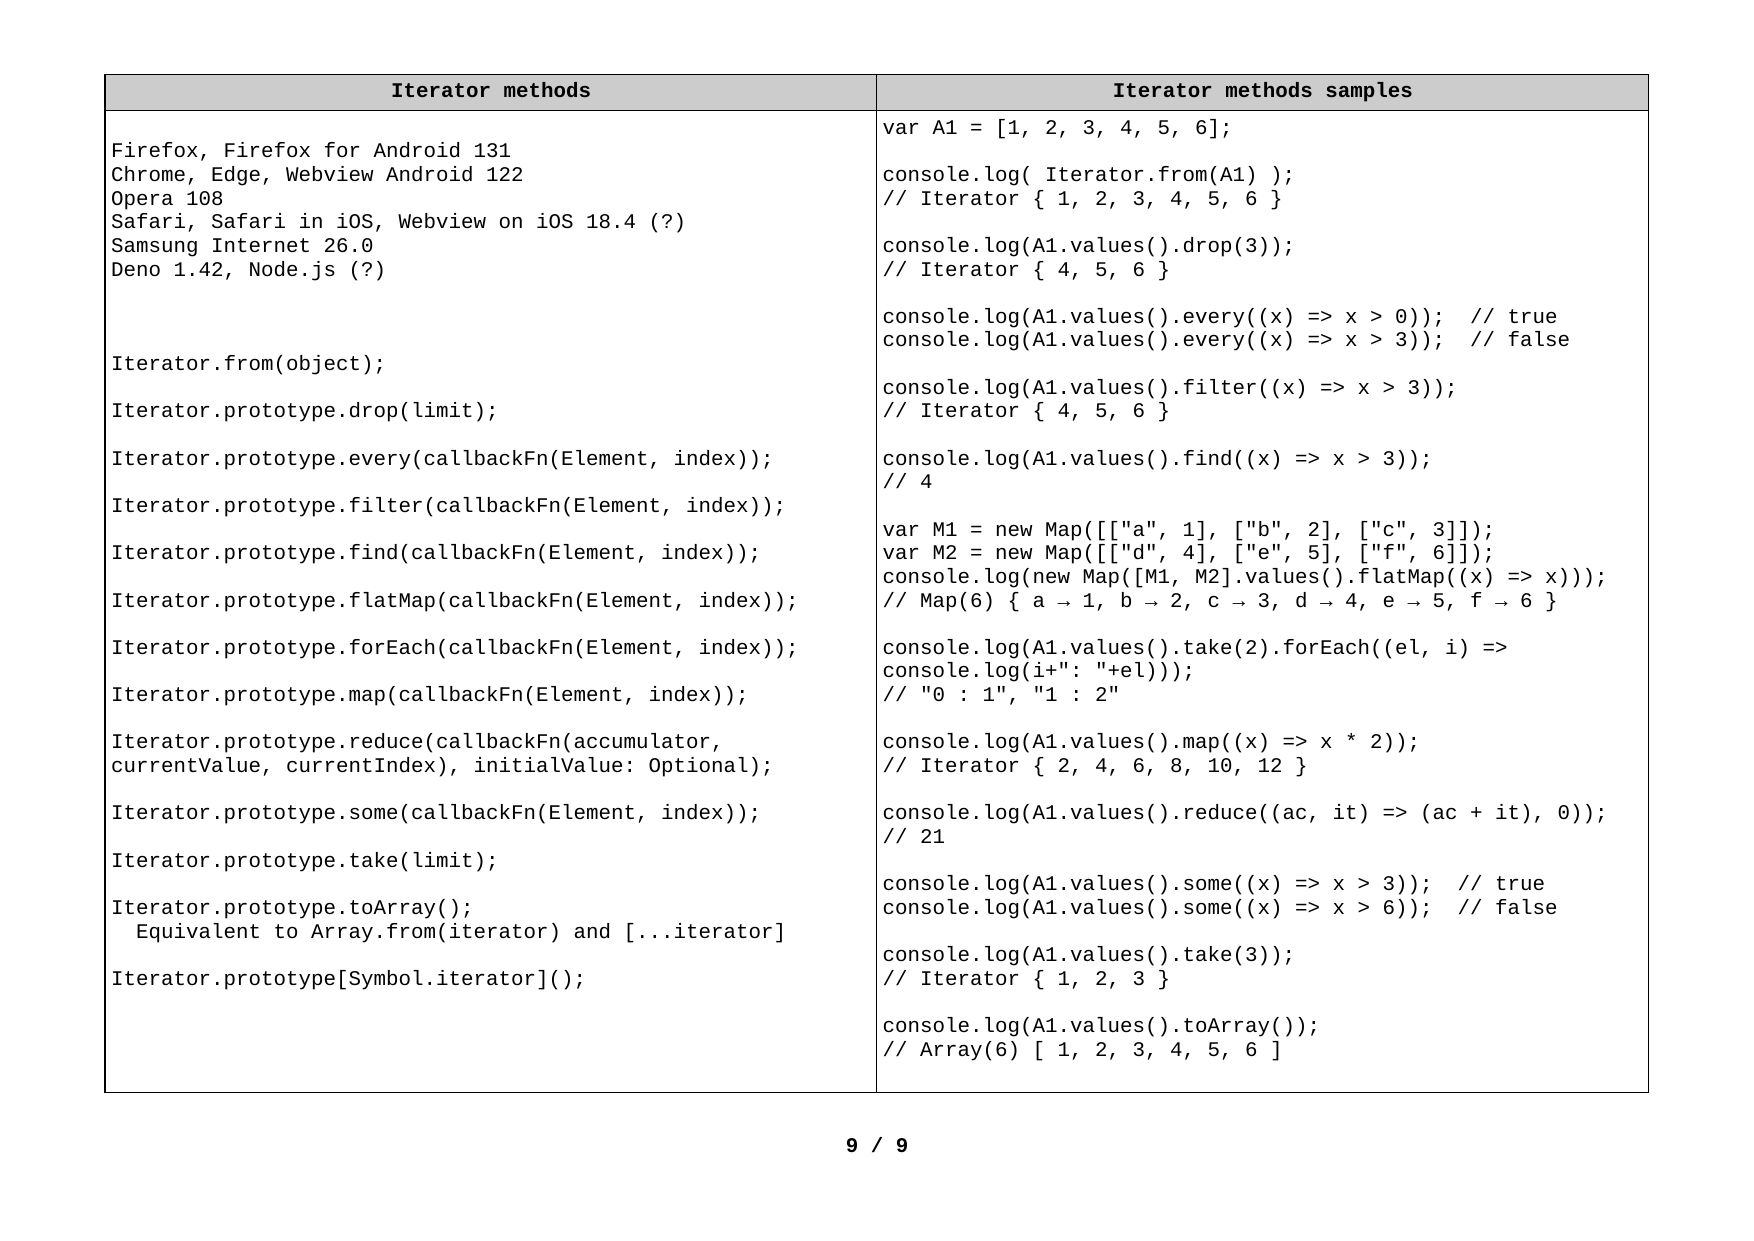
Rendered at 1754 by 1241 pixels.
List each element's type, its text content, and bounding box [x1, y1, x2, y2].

table_cell Firefox, Firefox for Android 131 Chrome, Edge, Webview Android 122 Opera 108 Safari, Safari in iOS, Webview on iOS 18.4 (?) Samsung Internet 26.0 Deno 1.42, Node.js (?) Iterator.from(object); Iterator.prototype.drop(limit); Iterator.prototype.every(callbackFn(Element, index)); Iterator.prototype.filter(callbackFn(Element, index)); Iterator.prototype.find(callbackFn(Element, index)); Iterator.prototype.flatMap(callbackFn(Element, index)); Iterator.prototype.forEach(callbackFn(Element, index)); Iterator.prototype.map(callbackFn(Element, index)); Iterator.prototype.reduce(callbackFn(accumulator, currentValue, currentIndex), initialValue: Optional); Iterator.prototype.some(callbackFn(Element, index)); Iterator.prototype.take(limit); Iterator.prototype.toArray(); Equivalent to Array.from(iterator) and [...iterator] Iterator.prototype[Symbol.iterator](); [106, 111, 876, 1092]
table_cell var A1 = [1, 2, 3, 4, 5, 6]; console.log( Iterator.from(A1) ); // Iterator { 1, 2, 3, 4, 5, 6 } console.log(A1.values().drop(3)); // Iterator { 4, 5, 6 } console.log(A1.values().every((x) => x > 0)); // true console.log(A1.values().every((x) => x > 3)); // false console.log(A1.values().filter((x) => x > 3)); // Iterator { 4, 5, 6 } console.log(A1.values().find((x) => x > 3)); // 4 var M1 = new Map([["a", 1], ["b", 2], ["c", 3]]); var M2 = new Map([["d", 4], ["e", 5], ["f", 6]]); console.log(new Map([M1, M2].values().flatMap((x) => x))); // Map(6) { a → 1, b → 2, c → 3, d → 4, e → 5, f → 6 } console.log(A1.values().take(2).forEach((el, i) => console.log(i+": "+el))); // "0 : 1", "1 : 2" console.log(A1.values().map((x) => x * 2)); // Iterator { 2, 4, 6, 8, 10, 12 } console.log(A1.values().reduce((ac, it) => (ac + it), 0)); // 21 console.log(A1.values().some((x) => x > 3)); // true console.log(A1.values().some((x) => x > 6)); // false console.log(A1.values().take(3)); // Iterator { 1, 2, 3 } console.log(A1.values().toArray()); // Array(6) [ 1, 2, 3, 4, 5, 6 ] [877, 111, 1648, 1092]
table_header Iterator methods [106, 75, 876, 110]
table_header Iterator methods samples [877, 75, 1648, 110]
